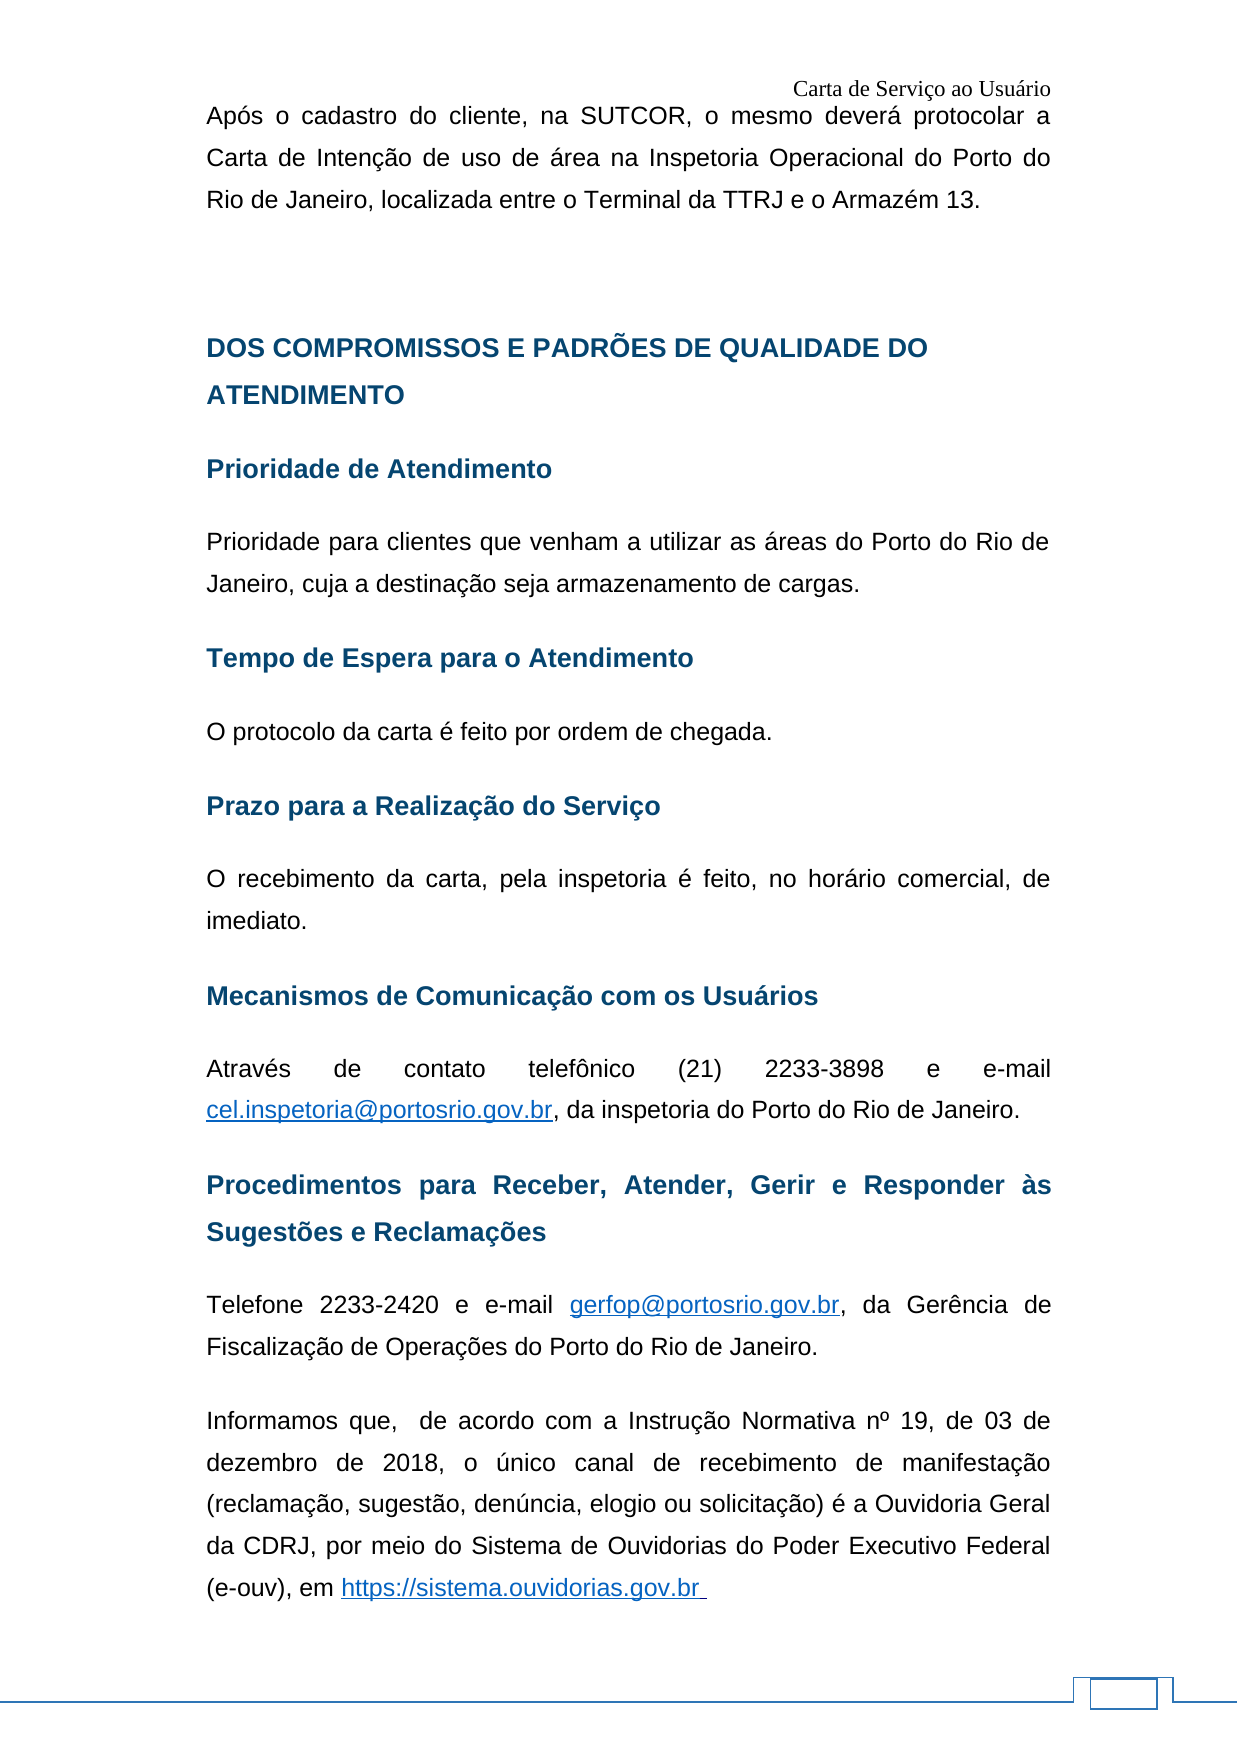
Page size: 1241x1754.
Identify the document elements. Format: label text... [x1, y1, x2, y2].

text Mecanismos de Comunicação com os Usuários [206, 979, 1053, 1011]
text Através de contato telefônico (21) 2233-3898 e e-mail cel.inspetoria@portosrio.gov.br, da inspetoria do Porto do Rio de Janeiro. [206, 1053, 1052, 1124]
text Prioridade de Atendimento [206, 453, 1053, 484]
text Tempo de Espera para o Atendimento [206, 642, 1053, 674]
text Prioridade para clientes que venham a utilizar as áreas do Porto do Rio de Janeiro, cuja a destinação seja armazenamento de cargas. [206, 527, 1052, 598]
text O protocolo da carta é feito por ordem de chegada. [206, 716, 1052, 745]
text DOS COMPROMISSOS E PADRÕES DE QUALIDADE DO [206, 332, 1053, 364]
text Telefone 2233-2420 e e-mail gerfop@portosrio.gov.br, da Gerência de Fiscalização de Operações do Porto do Rio de Janeiro. [206, 1290, 1052, 1361]
text O recebimento da carta, pela inspetoria é feito, no horário comercial, de imediato. [206, 864, 1052, 935]
text ATENDIMENTO [206, 379, 1053, 410]
text Prazo para a Realização do Serviço [206, 790, 1053, 821]
text Procedimentos para Receber, Atender, Gerir e Responder às Sugestões e Reclamações [206, 1169, 1053, 1247]
text Após o cadastro do cliente, na SUTCOR, o mesmo deverá protocolar a Carta de Intenção de uso de área na Inspetoria Operacional do Porto do Rio de Janeiro, localizada entre o Terminal da TTRJ e o Armazém 13. [206, 101, 1052, 214]
text Informamos que, de acordo com a Instrução Normativa nº 19, de 03 de dezembro de 2018, o único canal de recebimento de manifestação (reclamação, sugestão, denúncia, elogio ou solicitação) é a Ouvidoria Geral da CDRJ, por meio do Sistema de Ouvidorias do Poder Executivo Federal (e-ouv), em https://sistema.ouvidorias.gov.br [206, 1406, 1052, 1602]
